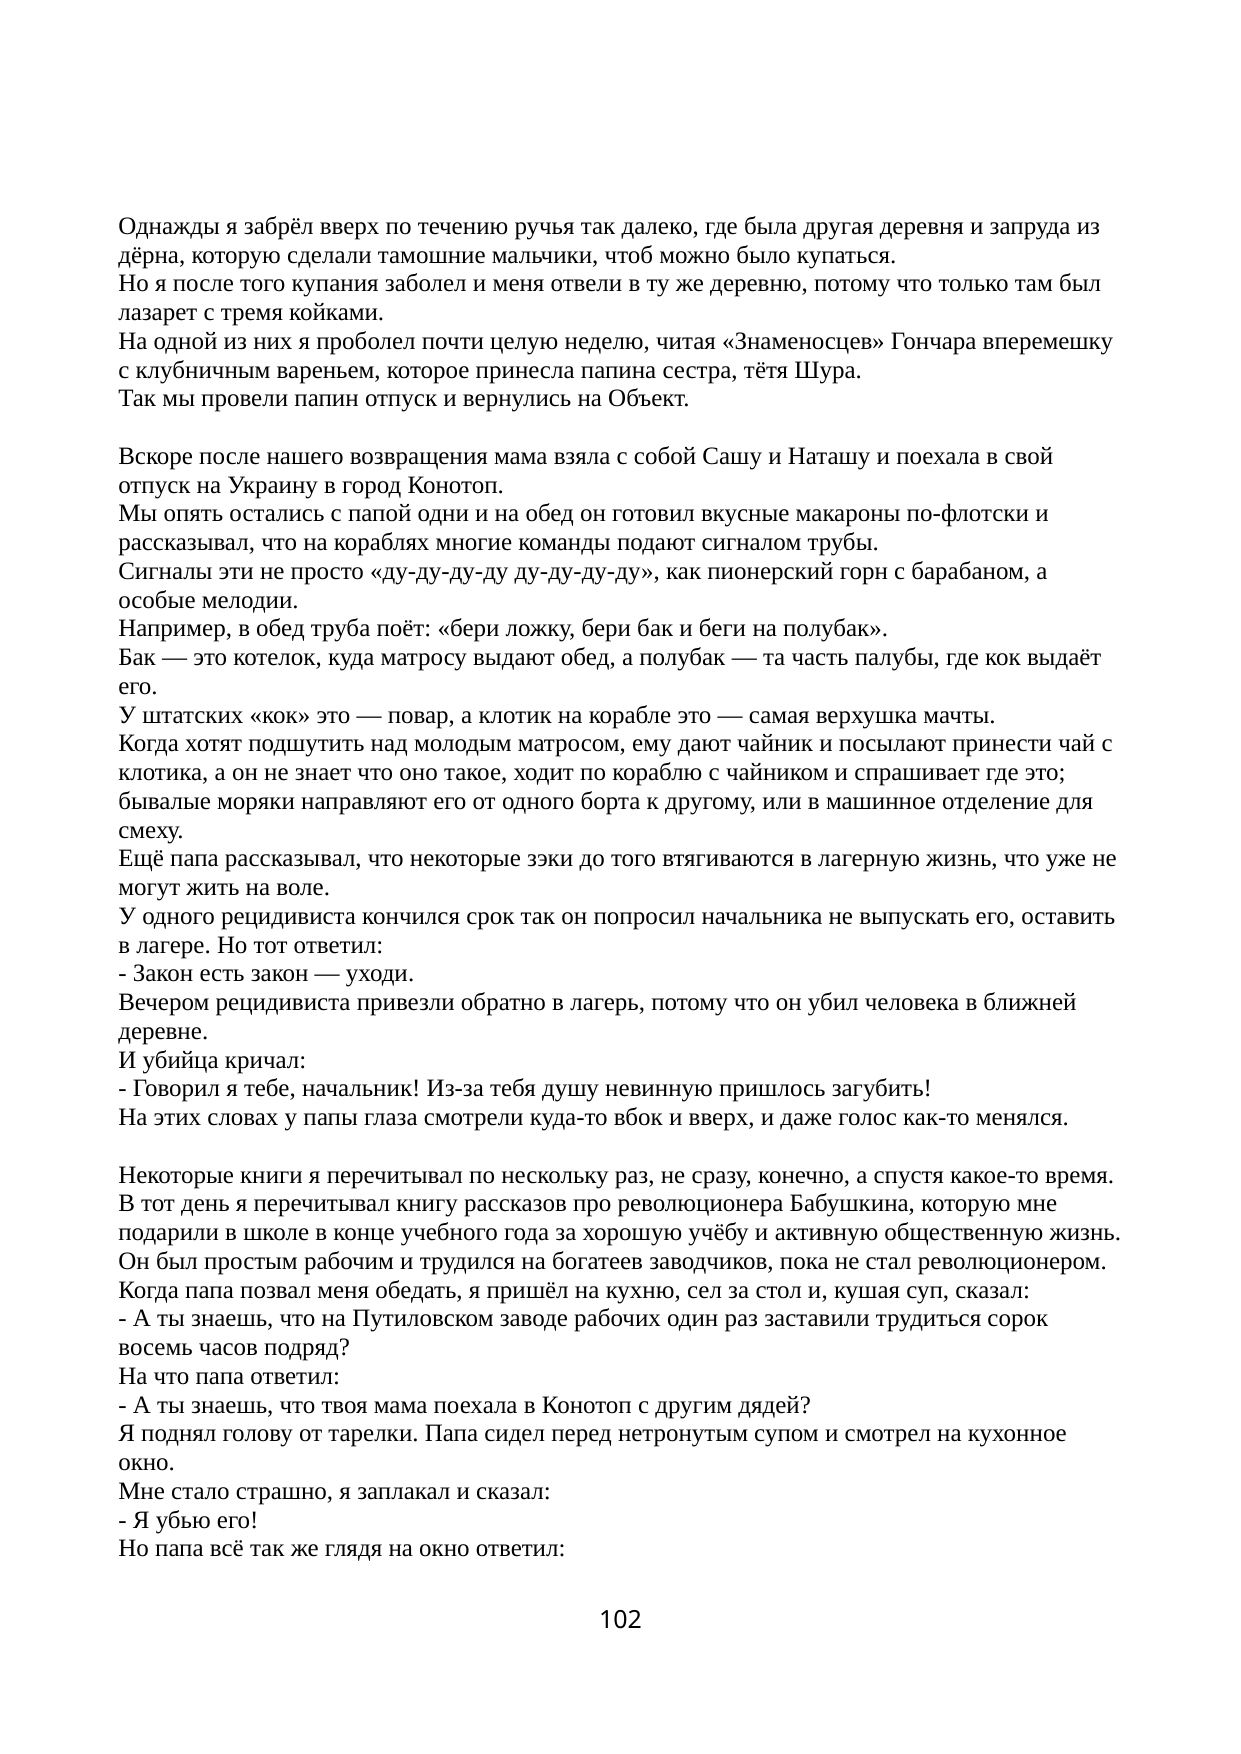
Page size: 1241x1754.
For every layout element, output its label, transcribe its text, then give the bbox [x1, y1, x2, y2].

text Бак — это котелок, куда матросу выдают обед, а полубак — та часть палубы, где кок выдаёт его. [118, 642, 1122, 700]
text Вечером рецидивиста привезли обратно в лагерь, потому что он убил человека в ближней деревне. [118, 987, 1122, 1045]
text И убийца кричал: [118, 1045, 1122, 1073]
text На одной из них я проболел почти целую неделю, читая «Знаменосцев» Гончара вперемешку с клубничным вареньем, которое принесла папина сестра, тётя Шура. [118, 326, 1122, 383]
text Вскоре после нашего возвращения мама взяла с собой Сашу и Наташу и поехала в свой отпуск на Украину в город Конотоп. [118, 441, 1122, 498]
text Но папа всё так же глядя на окно ответил: [118, 1533, 1122, 1562]
text Однажды я забрёл вверх по течению ручья так далеко, где была другая деревня и запруда из дёрна, которую сделали тамошние мальчики, чтоб можно было купаться. [118, 211, 1122, 268]
text Когда папа позвал меня обедать, я пришёл на кухню, сел за стол и, кушая суп, сказал: [118, 1275, 1122, 1303]
text Но я после того купания заболел и меня отвели в ту же деревню, потому что только там был лазарет с тремя койками. [118, 268, 1122, 326]
text У одного рецидивиста кончился срок так он попросил начальника не выпускать его, оставить в лагере. Но тот ответил: [118, 901, 1122, 958]
text - Закон есть закон — уходи. [118, 958, 1122, 987]
text - Говорил я тебе, начальник! Из-за тебя душу невинную пришлось загубить! [118, 1073, 1122, 1102]
text Ещё папа рассказывал, что некоторые зэки до того втягиваются в лагерную жизнь, что уже не могут жить на воле. [118, 843, 1122, 901]
text - А ты знаешь, что на Путиловском заводе рабочих один раз заставили трудиться сорок восемь часов подряд? [118, 1303, 1122, 1361]
text На этих словах у папы глаза смотрели куда-то вбок и вверх, и даже голос как-то менялся. [118, 1102, 1122, 1131]
text Я поднял голову от тарелки. Папа сидел перед нетронутым супом и смотрел на кухонное окно. [118, 1418, 1122, 1476]
text - Я убью его! [118, 1505, 1122, 1533]
text На что папа ответил: [118, 1361, 1122, 1390]
text Например, в обед труба поёт: «бери ложку, бери бак и беги на полубак». [118, 613, 1122, 642]
text Сигналы эти не просто «ду-ду-ду-ду ду-ду-ду-ду», как пионерский горн с барабаном, а особые мелодии. [118, 556, 1122, 613]
text Мне стало страшно, я заплакал и сказал: [118, 1476, 1122, 1505]
text Некоторые книги я перечитывал по нескольку раз, не сразу, конечно, а спустя какое-то время. В тот день я перечитывал книгу рассказов про революционера Бабушкина, которую мне подарили в школе в конце учебного года за хорошую учёбу и активную общественную жизнь. Он был простым рабочим и трудился на богатеев заводчиков, пока не стал революционером. [118, 1160, 1122, 1275]
text - А ты знаешь, что твоя мама поехала в Конотоп с другим дядей? [118, 1390, 1122, 1418]
text Когда хотят подшутить над молодым матросом, ему дают чайник и посылают принести чай с клотика, а он не знает что оно такое, ходит по кораблю с чайником и спрашивает где это; бывалые моряки направляют его от одного борта к другому, или в машинное отделение для смеху. [118, 728, 1122, 843]
text Мы опять остались с папой одни и на обед он готовил вкусные макароны по-флотски и рассказывал, что на кораблях многие команды подают сигналом трубы. [118, 498, 1122, 556]
text Так мы провели папин отпуск и вернулись на Объект. [118, 383, 1122, 412]
text У штатских «кок» это — повар, а клотик на корабле это — самая верхушка мачты. [118, 700, 1122, 728]
